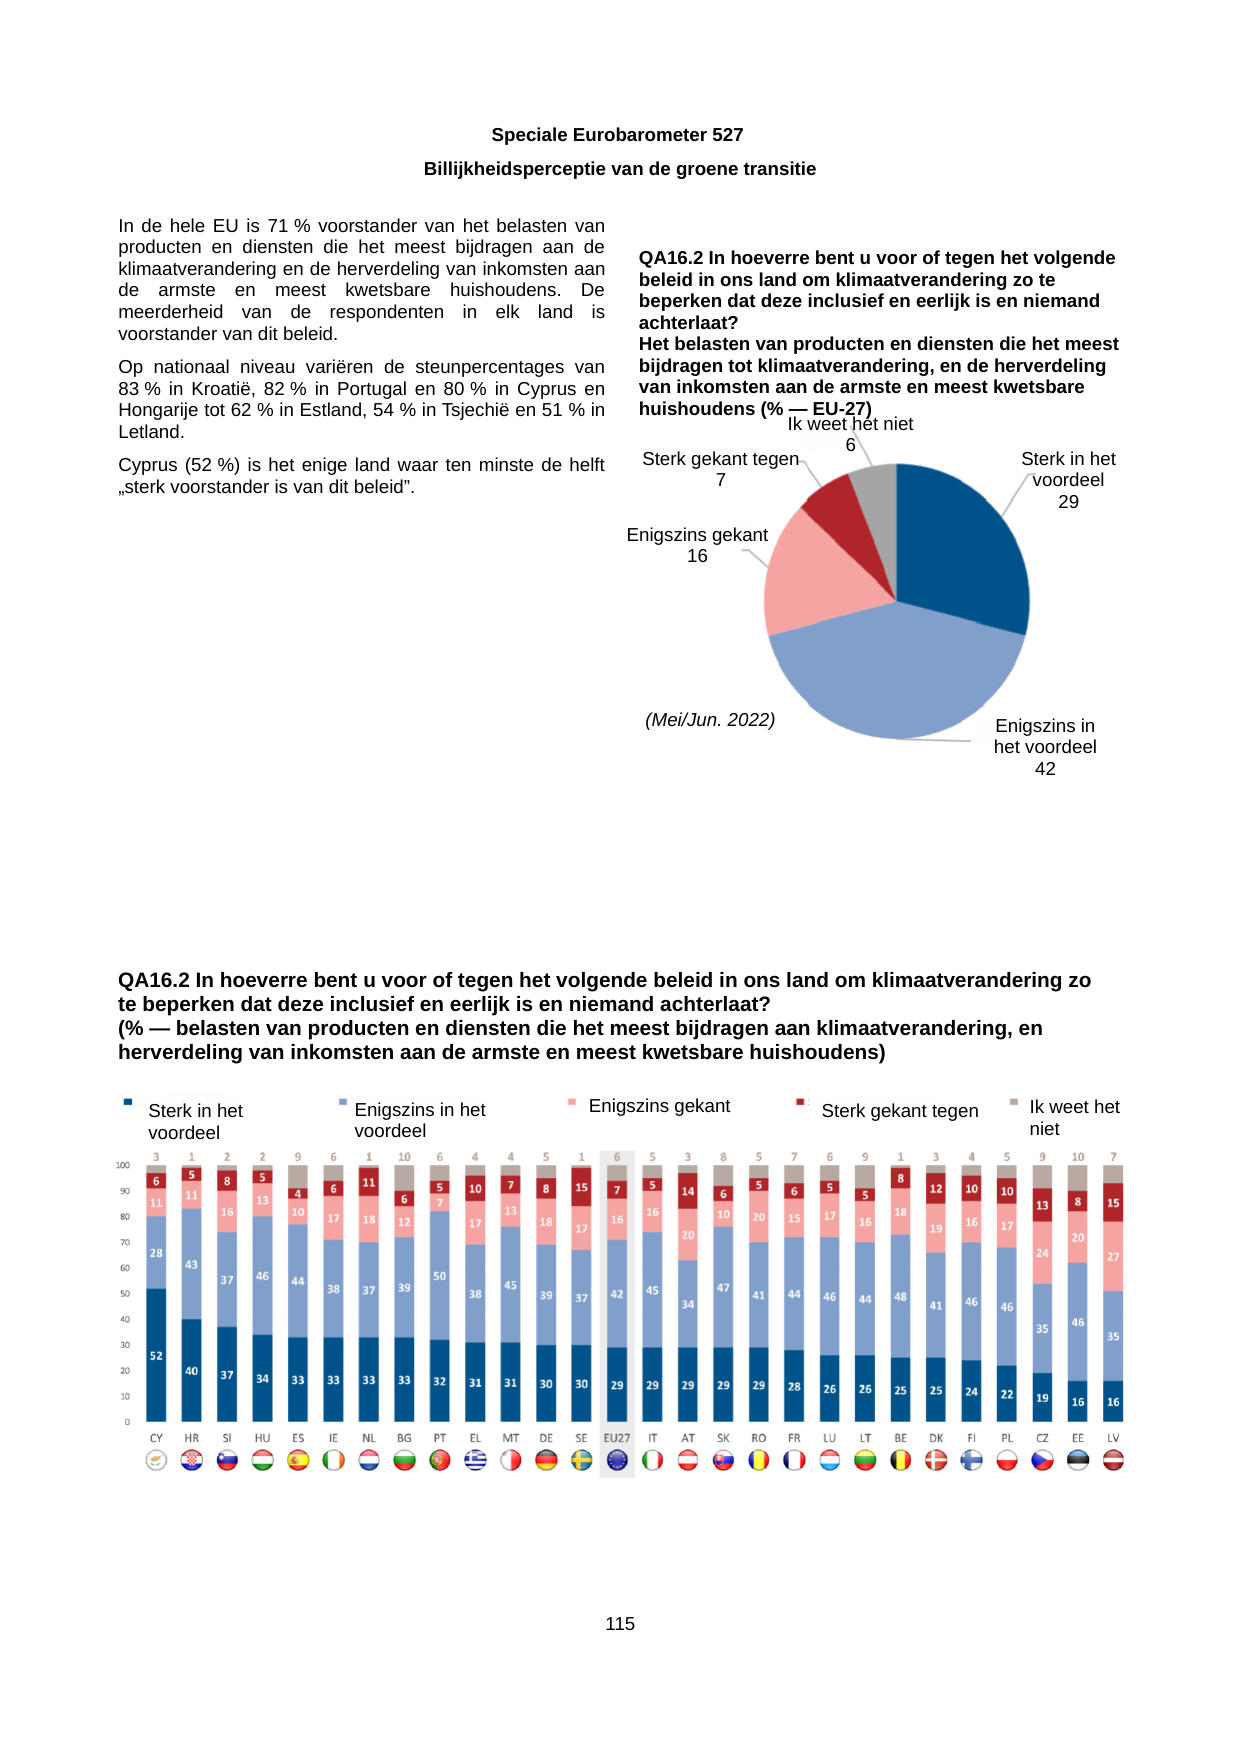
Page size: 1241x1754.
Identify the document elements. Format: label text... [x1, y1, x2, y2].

picture [106, 1089, 1019, 1114]
text Cyprus (52 %) is het enige land waar ten minste de helft „sterk voorstander is van dit beleid”. [118, 454, 605, 497]
text In de hele EU is 71 % voorstander van het belasten van producten en diensten die het meest bijdragen aan de klimaatverandering en de herverdeling van inkomsten aan de armste en meest kwetsbare huishoudens. De meerderheid van de respondenten in elk land is voorstander van dit beleid. [118, 214, 605, 344]
picture [106, 1137, 1126, 1478]
text Op nationaal niveau variëren de steunpercentages van 83 % in Kroatië, 82 % in Portugal en 80 % in Cyprus en Hongarije tot 62 % in Estland, 54 % in Tsjechië en 51 % in Letland. [118, 356, 605, 442]
picture [731, 419, 1038, 746]
